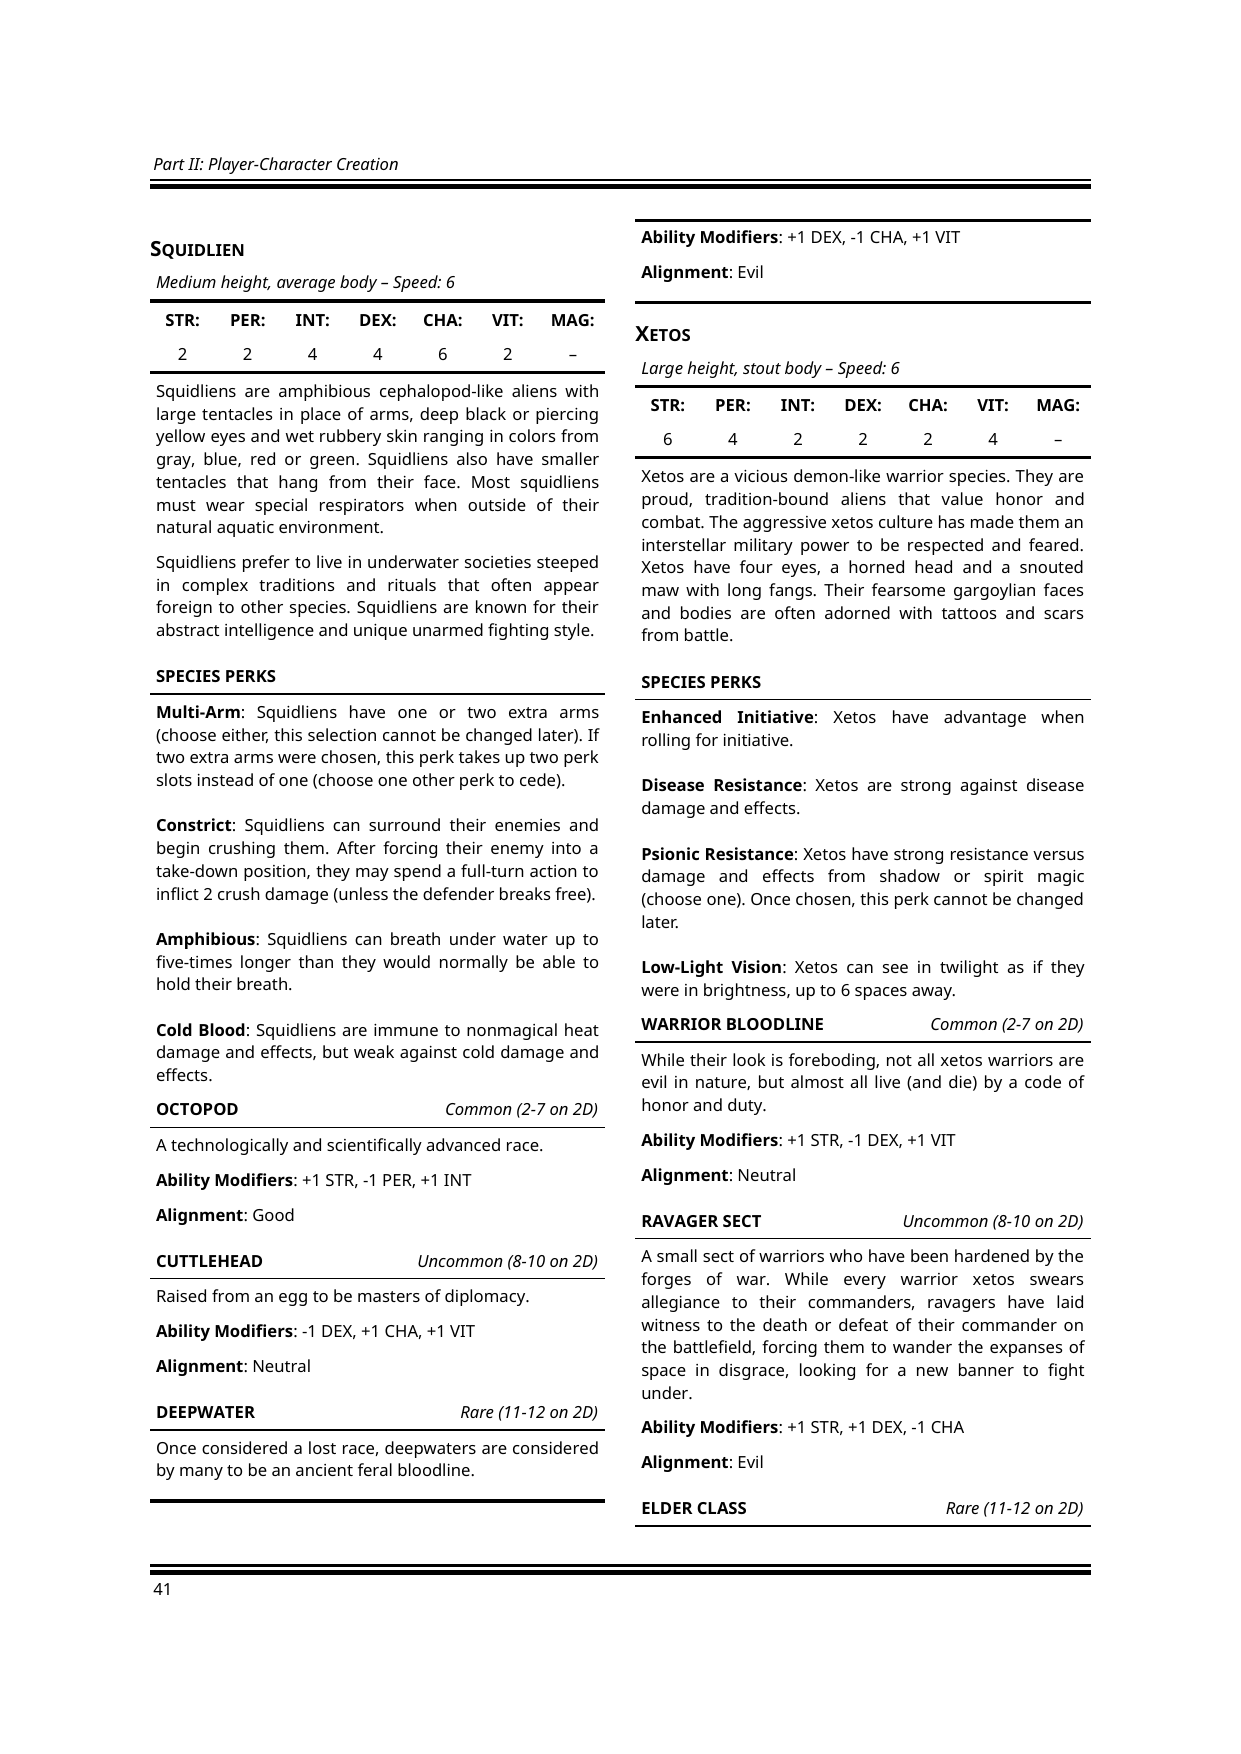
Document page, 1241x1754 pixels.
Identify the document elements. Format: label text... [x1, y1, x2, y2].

table_header Warrior Bloodline [635, 1007, 907, 1041]
table_cell Once considered a lost race, deepwaters are considered by many to be an ancient feral bloodline. [150, 1431, 605, 1499]
table_cell 2 [475, 337, 540, 371]
table_cell INT: [765, 388, 830, 422]
table_cell Enhanced Initiative: Xetos have advantage when rolling for initiative. Disease Resistance: Xetos are strong against disease damage and effects. Psionic Resistance: Xetos have strong resistance versus damage and effects from shadow or spirit magic (choose one). Once chosen, this perk cannot be changed later. Low-Light Vision: Xetos can see in twilight as if they were in brightness, up to 6 spaces away. [635, 700, 1091, 1007]
table_cell MAG: [540, 303, 605, 337]
table_cell VIT: [475, 303, 540, 337]
table_cell A technologically and scientifically advanced race. Ability Modifiers: +1 STR, -1 PER, +1 INT Alignment: Good [150, 1128, 605, 1243]
table_header Large height, stout body – Speed: 6 [635, 351, 1091, 385]
table_header Ravager Sect [635, 1204, 879, 1238]
table_header Uncommon (8-10 on 2D) [879, 1204, 1091, 1238]
table_cell 4 [280, 337, 345, 371]
table_header Common (2-7 on 2D) [907, 1007, 1091, 1041]
table_cell STR: [150, 303, 215, 337]
table_cell 6 [635, 422, 700, 456]
table_cell MAG: [1025, 388, 1091, 422]
table_header Medium height, average body – Speed: 6 [150, 265, 605, 299]
table_cell 4 [700, 422, 765, 456]
table_cell – [1025, 422, 1091, 456]
table_header Octopod [150, 1092, 422, 1126]
text Squidlien [150, 234, 605, 262]
table_cell Squidliens are amphibious cephalopod-like aliens with large tentacles in place of arms, deep black or piercing yellow eyes and wet rubbery skin ranging in colors from gray, blue, red or green. Squidliens also have smaller tentacles that hang from their face. Most squidliens must wear special respirators when outside of their natural aquatic environment. Squidliens prefer to live in underwater societies steeped in complex traditions and rituals that often appear foreign to other species. Squidliens are known for their abstract intelligence and unique unarmed fighting style. [150, 374, 605, 659]
table_cell PER: [215, 303, 280, 337]
table_cell DEX: [345, 303, 410, 337]
table_cell Ability Modifiers: +1 DEX, -1 CHA, +1 VIT Alignment: Evil [635, 222, 1091, 301]
table_header Uncommon (8-10 on 2D) [394, 1244, 605, 1278]
table_header Rare (11-12 on 2D) [916, 1491, 1091, 1525]
table_cell 4 [345, 337, 410, 371]
table_cell 6 [410, 337, 475, 371]
table_header Common (2-7 on 2D) [422, 1092, 605, 1126]
table_cell 4 [960, 422, 1025, 456]
table_cell While their look is foreboding, not all xetos warriors are evil in nature, but almost all live (and die) by a code of honor and duty. Ability Modifiers: +1 STR, -1 DEX, +1 VIT Alignment: Neutral [635, 1043, 1091, 1203]
table_cell PER: [700, 388, 765, 422]
table_cell CHA: [410, 303, 475, 337]
table_cell INT: [280, 303, 345, 337]
table_cell 2 [830, 422, 895, 456]
table_cell DEX: [830, 388, 895, 422]
table_header Species Perks [635, 665, 1091, 699]
table_header Deepwater [150, 1395, 431, 1429]
table_cell 2 [150, 337, 215, 371]
table_cell – [540, 337, 605, 371]
table_header Species Perks [150, 659, 605, 693]
table_cell Xetos are a vicious demon-like warrior species. They are proud, tradition-bound aliens that value honor and combat. The aggressive xetos culture has made them an interstellar military power to be respected and feared. Xetos have four eyes, a horned head and a snouted maw with long fangs. Their fearsome gargoylian faces and bodies are often adorned with tattoos and scars from battle. [635, 459, 1091, 664]
table_cell 2 [895, 422, 960, 456]
table_header Elder Class [635, 1491, 916, 1525]
table_header Cuttlehead [150, 1244, 394, 1278]
table_cell Raised from an egg to be masters of diplomacy. Ability Modifiers: -1 DEX, +1 CHA, +1 VIT Alignment: Neutral [150, 1279, 605, 1395]
table_cell STR: [635, 388, 700, 422]
table_cell CHA: [895, 388, 960, 422]
table_cell VIT: [960, 388, 1025, 422]
text Xetos [635, 319, 1091, 348]
table_cell Multi-Arm: Squidliens have one or two extra arms (choose either, this selection cannot be changed later). If two extra arms were chosen, this perk takes up two perk slots instead of one (choose one other perk to cede). Constrict: Squidliens can surround their enemies and begin crushing them. After forcing their enemy into a take-down position, they may spend a full-turn action to inflict 2 crush damage (unless the defender breaks free). Amphibious: Squidliens can breath under water up to five-times longer than they would normally be able to hold their breath. Cold Blood: Squidliens are immune to nonmagical heat damage and effects, but weak against cold damage and effects. [150, 695, 605, 1092]
table_cell 2 [215, 337, 280, 371]
table_cell 2 [765, 422, 830, 456]
table_cell A small sect of warriors who have been hardened by the forges of war. While every warrior xetos swears allegiance to their commanders, ravagers have laid witness to the death or defeat of their commander on the battlefield, forcing them to wander the expanses of space in disgrace, looking for a new banner to fight under. Ability Modifiers: +1 STR, +1 DEX, -1 CHA Alignment: Evil [635, 1239, 1091, 1491]
table_header Rare (11-12 on 2D) [431, 1395, 605, 1429]
